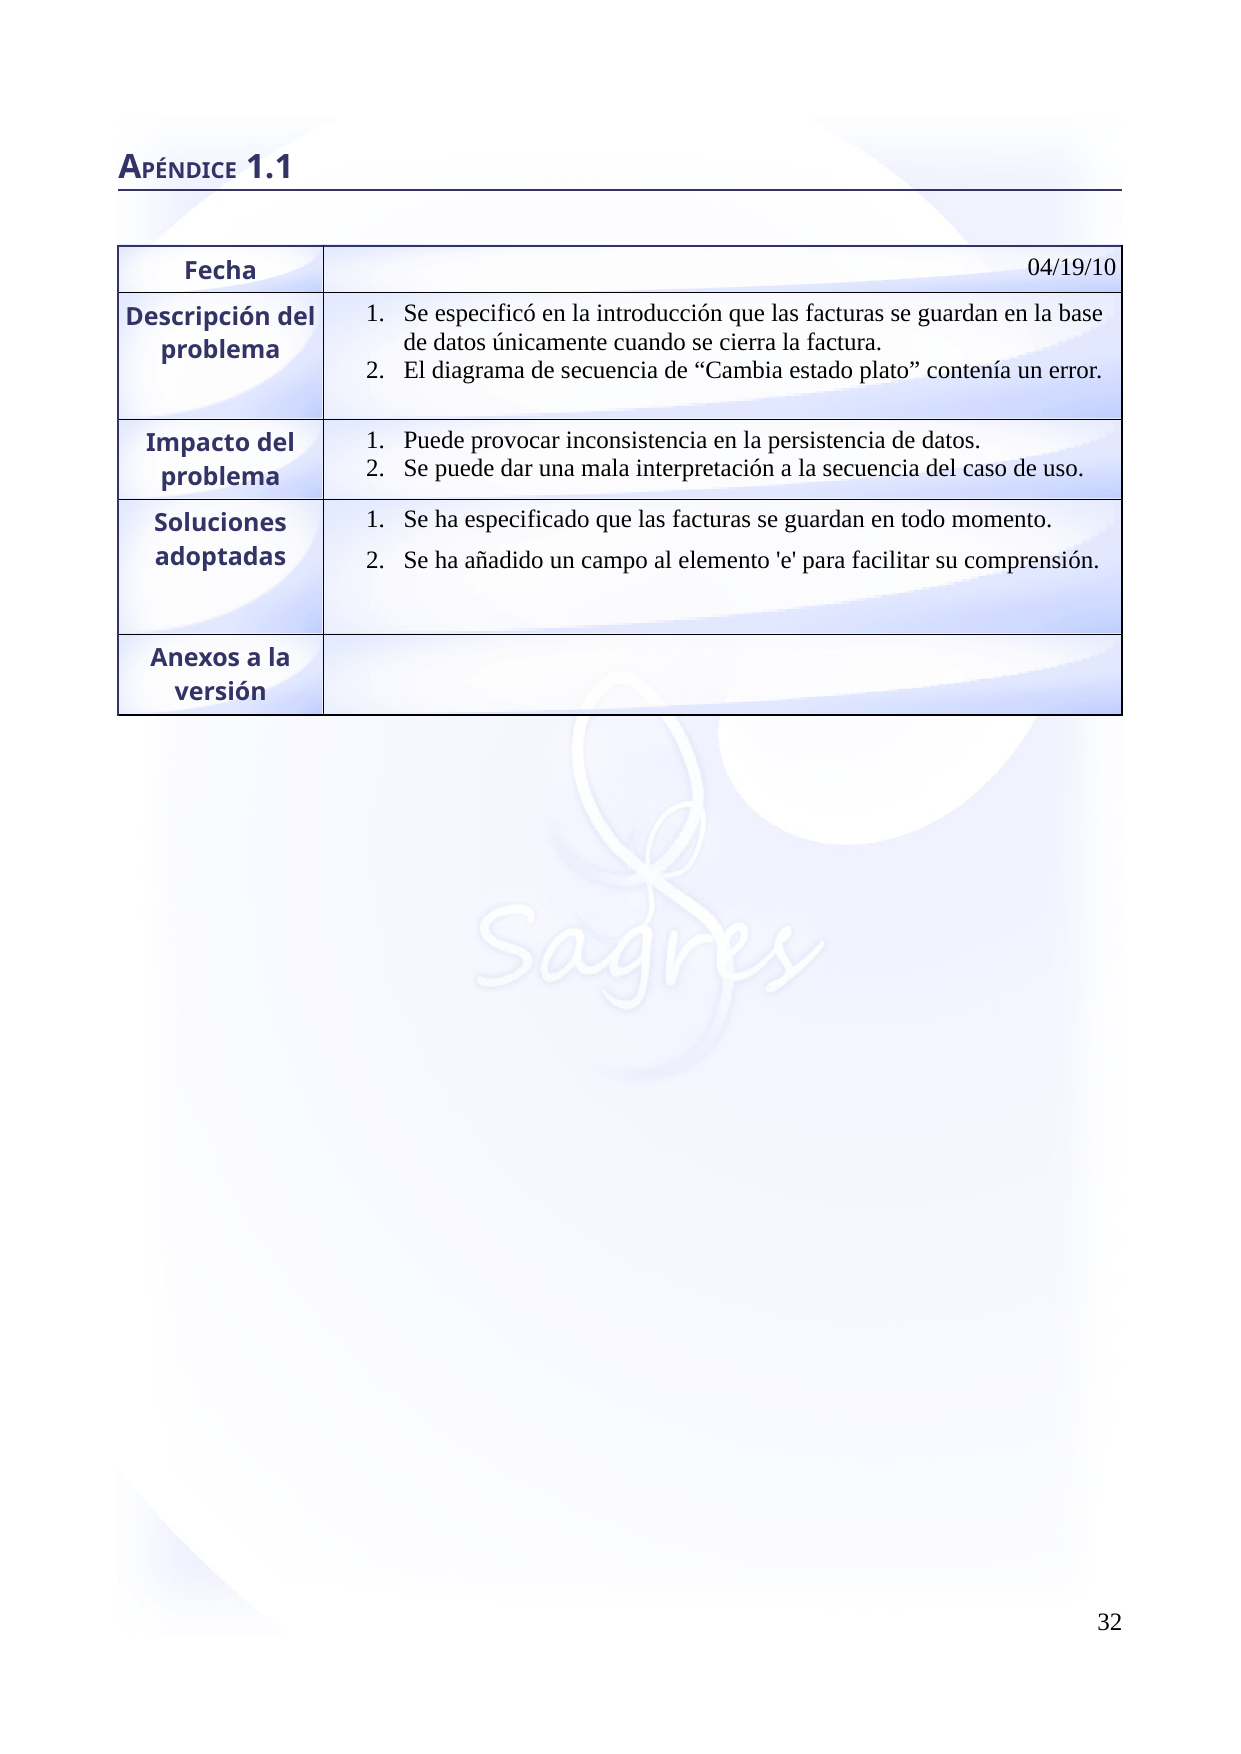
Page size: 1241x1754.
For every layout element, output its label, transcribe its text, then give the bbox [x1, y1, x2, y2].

table_cell Impacto del problema [119, 420, 323, 498]
table_header Fecha [119, 247, 323, 292]
picture [118, 716, 1122, 1636]
table_header 19/04/10 [324, 247, 1121, 292]
table_cell Anexos a la versión [119, 635, 323, 713]
picture [118, 191, 1122, 245]
picture [118, 118, 1122, 143]
table_cell [324, 635, 1121, 713]
table_cell Se ha especificado que las facturas se guardan en todo momento. Se ha añadido un campo al elemento 'e' para facilitar su comprensión. [324, 500, 1121, 634]
subtitle Apéndice 1.1 [118, 143, 1122, 189]
table_cell Se especificó en la introducción que las facturas se guardan en la base de datos únicamente cuando se cierra la factura. El diagrama de secuencia de “Cambia estado plato” contenía un error. [324, 293, 1121, 419]
table_cell Descripción del problema [119, 293, 323, 419]
table_cell Soluciones adoptadas [119, 500, 323, 634]
table_cell Puede provocar inconsistencia en la persistencia de datos. Se puede dar una mala interpretación a la secuencia del caso de uso. [324, 420, 1121, 498]
